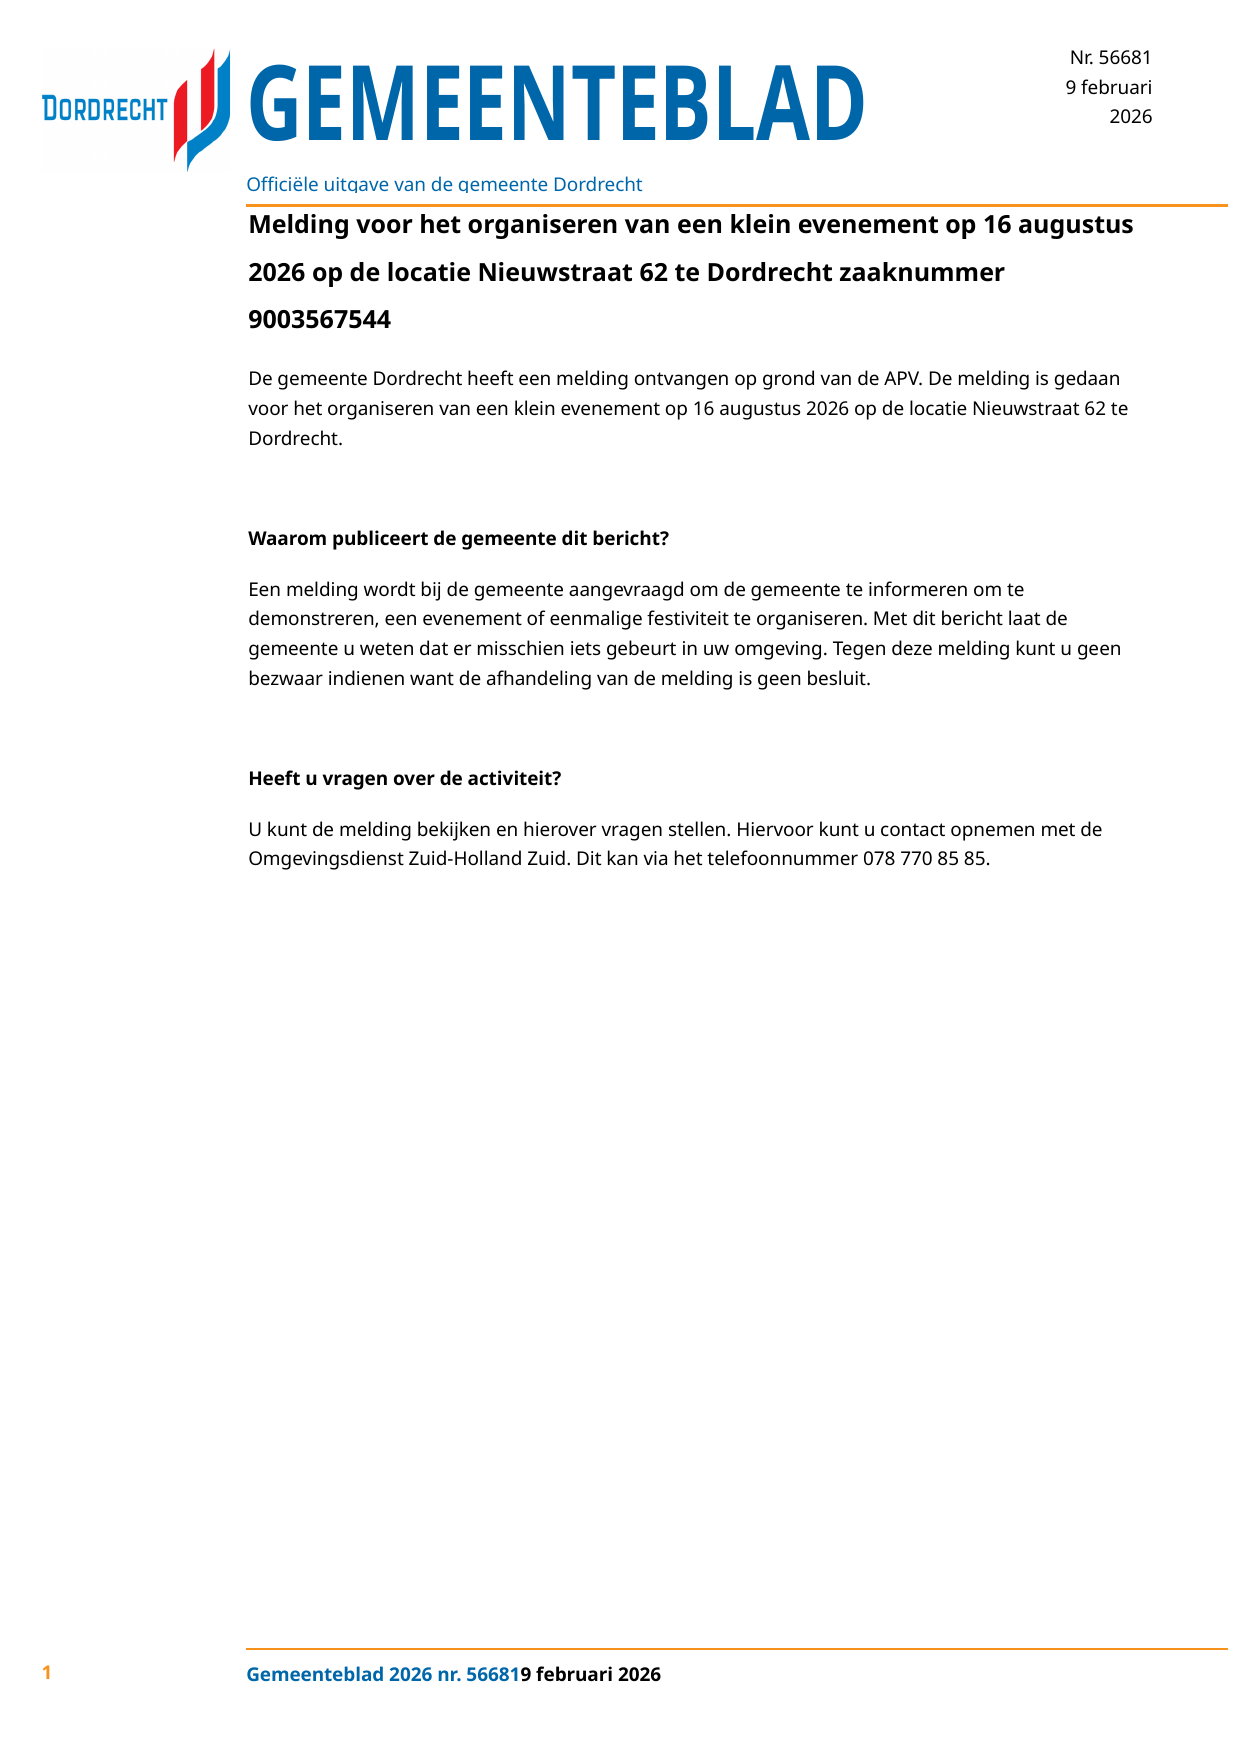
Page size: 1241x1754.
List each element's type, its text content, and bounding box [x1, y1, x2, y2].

text U kunt de melding bekijken en hierover vragen stellen. Hiervoor kunt u contact opnemen met de Omgevingsdienst Zuid-Holland Zuid. Dit kan via het telefoonnummer 078 770 85 85. [248, 816, 1152, 871]
text De gemeente Dordrecht heeft een melding ontvangen op grond van de APV. De melding is gedaan voor het organiseren van een klein evenement op 16 augustus 2026 op de locatie Nieuwstraat 62 te Dordrecht. [248, 366, 1152, 450]
text Melding voor het organiseren van een klein evenement op 16 augustus 2026 op de locatie Nieuwstraat 62 te Dordrecht zaaknummer 9003567544 [248, 207, 1152, 336]
text Een melding wordt bij de gemeente aangevraagd om de gemeente te informeren om te demonstreren, een evenement of eenmalige festiviteit te organiseren. Met dit bericht laat de gemeente u weten dat er misschien iets gebeurt in uw omgeving. Tegen deze melding kunt u geen bezwaar indienen want de afhandeling van de melding is geen besluit. [248, 576, 1152, 690]
text Heeft u vragen over de activiteit? [248, 766, 1152, 791]
picture [41, 47, 231, 172]
text Waarom publiceert de gemeente dit bericht? [248, 526, 1152, 551]
